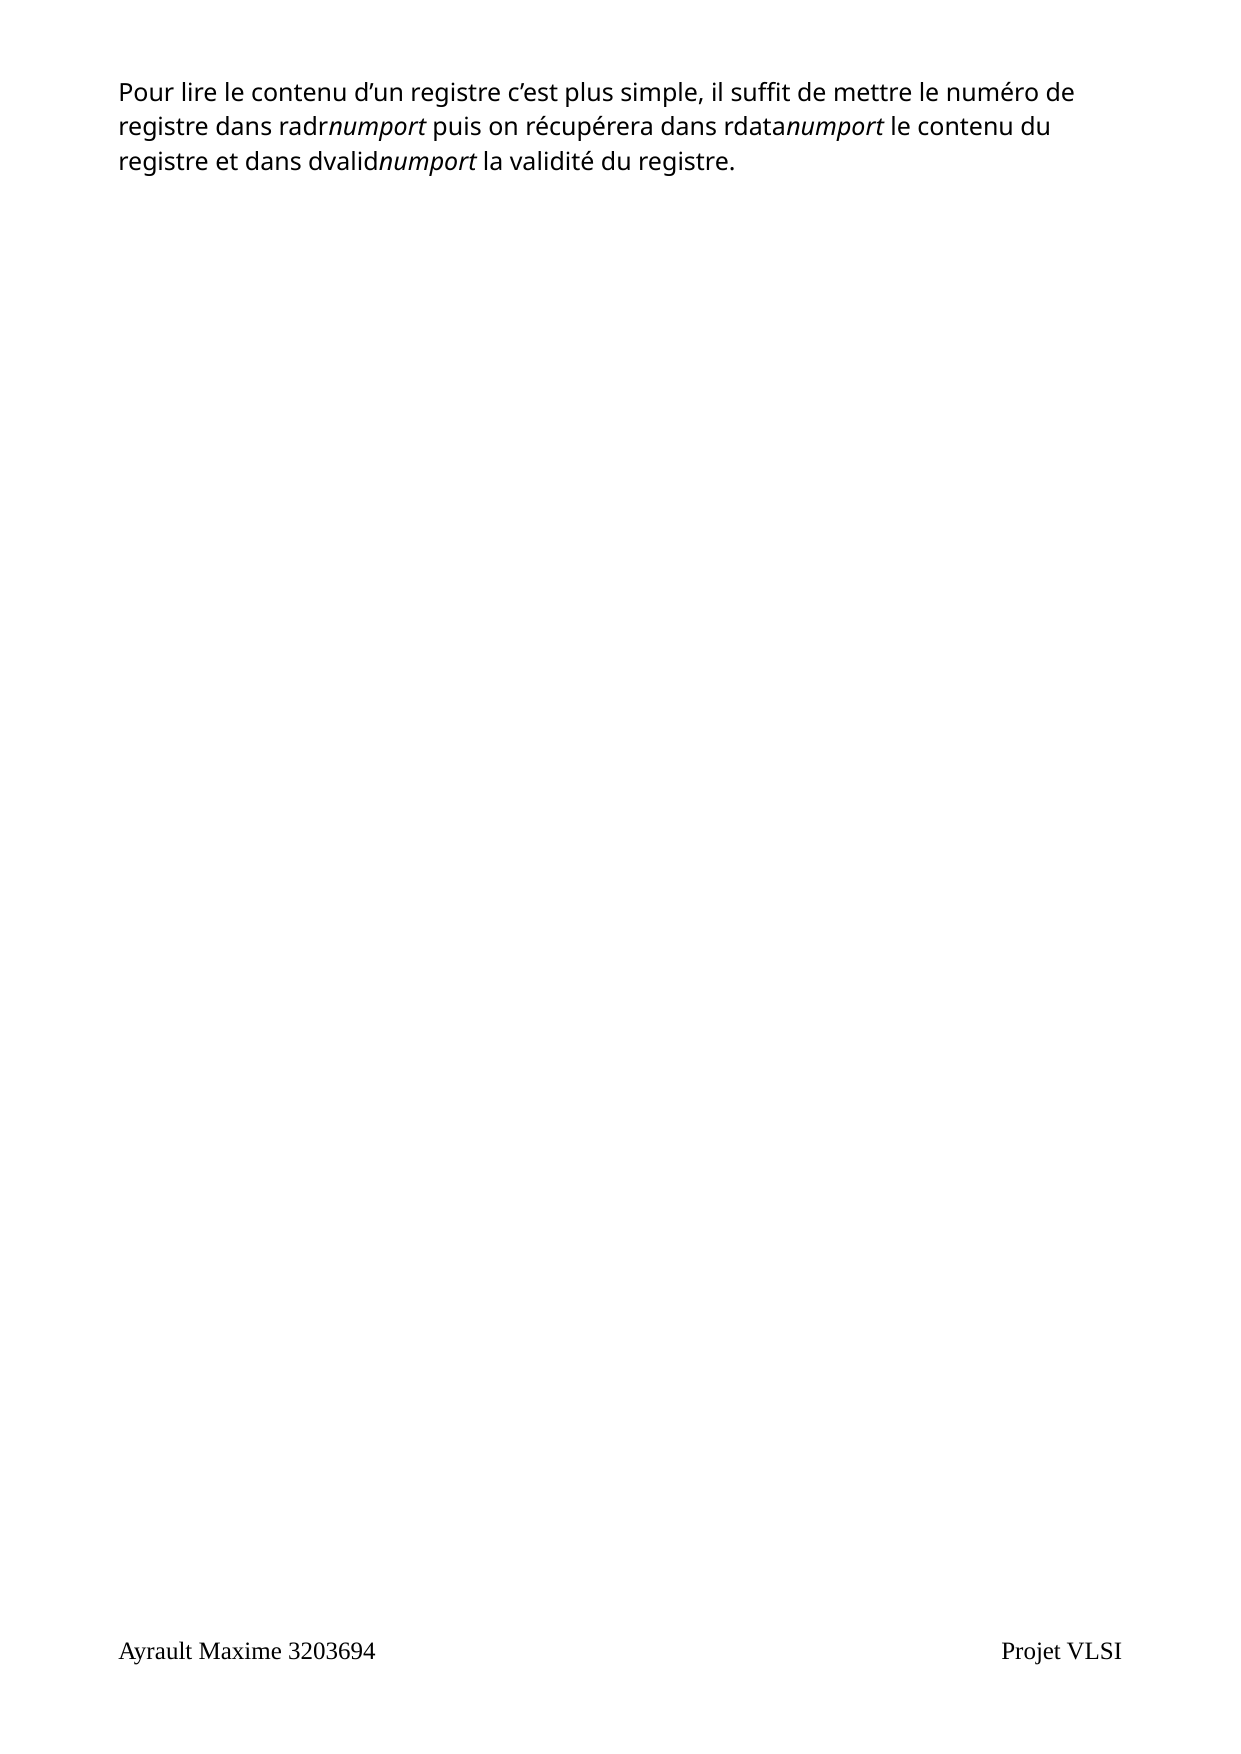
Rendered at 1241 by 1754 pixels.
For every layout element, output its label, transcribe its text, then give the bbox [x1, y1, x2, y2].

text Pour lire le contenu d’un registre c’est plus simple, il suffit de mettre le numéro de registre dans radrnumport puis on récupérera dans rdatanumport le contenu du registre et dans dvalidnumport la validité du registre. [118, 75, 1122, 177]
